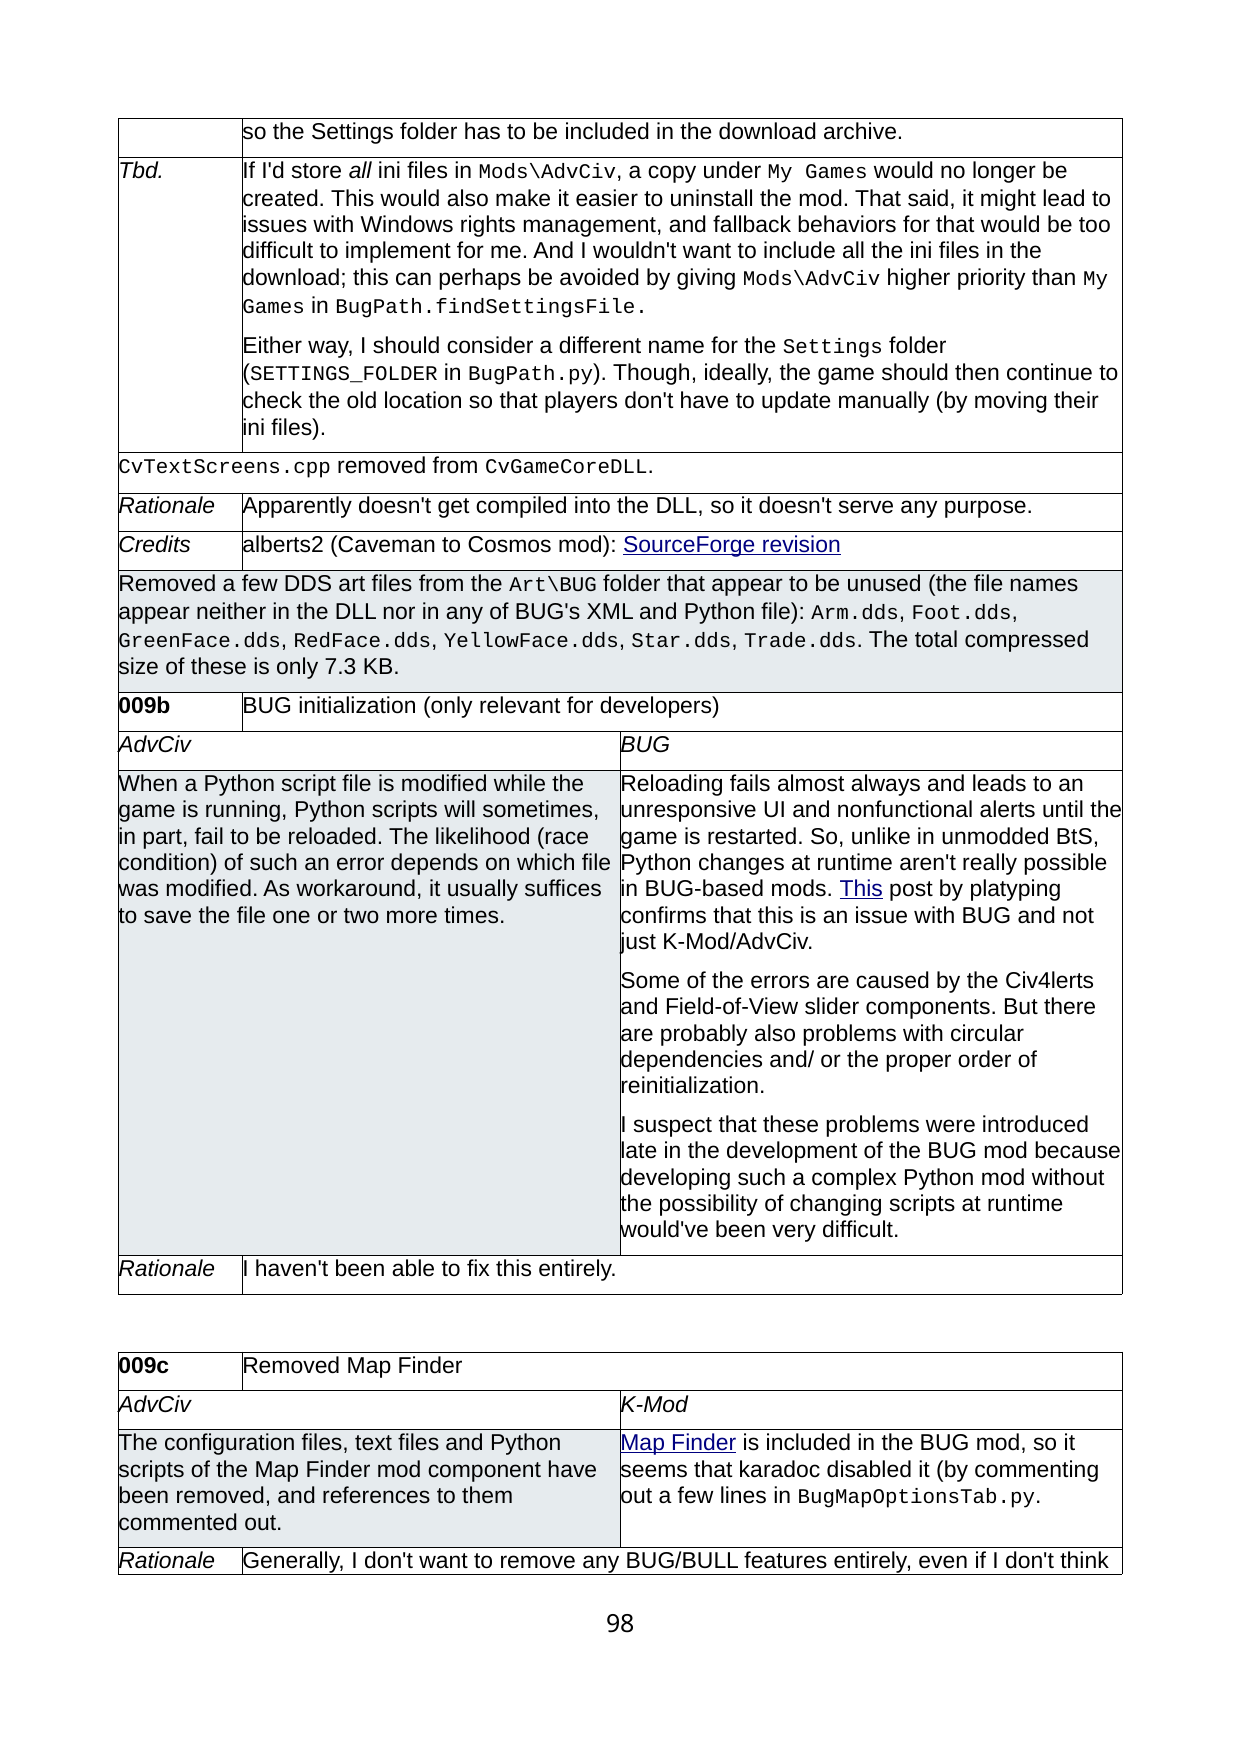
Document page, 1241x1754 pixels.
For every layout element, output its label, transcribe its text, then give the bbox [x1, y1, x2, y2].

table_cell BUG [621, 732, 1122, 770]
table_cell K-Mod [621, 1391, 1122, 1429]
table_cell alberts2 (Caveman to Cosmos mod): SourceForge revision [243, 532, 1122, 570]
table_cell Credits [119, 532, 242, 570]
table_cell Map Finder is included in the BUG mod, so it seems that karadoc disabled it (by commenting out a few lines in BugMapOptionsTab.py. [621, 1430, 1122, 1547]
table_cell 009b [119, 693, 242, 731]
table_cell If I'd store all ini files in Mods\AdvCiv, a copy under My Games would no longer be created. This would also make it easier to uninstall the mod. That said, it might lead to issues with Windows rights management, and fallback behaviors for that would be too difficult to implement for me. And I wouldn't want to include all the ini files in the download; this can perhaps be avoided by giving Mods\AdvCiv higher priority than My Games in BugPath.findSettingsFile. Either way, I should consider a different name for the Settings folder (SETTINGS_FOLDER in BugPath.py). Though, ideally, the game should then continue to check the old location so that players don't have to update manually (by moving their ini files). [243, 158, 1122, 452]
table_cell CvTextScreens.cpp removed from CvGameCoreDLL. [119, 453, 1122, 492]
table_header 009c [119, 1353, 242, 1390]
table_cell I haven't been able to fix this entirely. [243, 1256, 1122, 1294]
table_cell The configuration files, text files and Python scripts of the Map Finder mod component have been removed, and references to them commented out. [119, 1430, 620, 1547]
table_header Removed Map Finder [243, 1353, 1122, 1390]
table_cell Removed a few DDS art files from the Art\BUG folder that appear to be unused (the file names appear neither in the DLL nor in any of BUG's XML and Python file): Arm.dds, Foot.dds, GreenFace.dds, RedFace.dds, YellowFace.dds, Star.dds, Trade.dds. The total compressed size of these is only 7.3 KB. [119, 571, 1122, 692]
table_cell AdvCiv [119, 732, 620, 770]
table_cell Rationale [119, 1256, 242, 1294]
table_cell Apparently doesn't get compiled into the DLL, so it doesn't serve any purpose. [243, 494, 1122, 531]
table_cell Generally, I don't want to remove any BUG/BULL features entirely, even if I don't think [243, 1548, 1122, 1574]
table_cell Rationale [119, 494, 242, 531]
table_cell Tbd. [119, 158, 242, 452]
table_cell AdvCiv [119, 1391, 620, 1429]
table_cell Reloading fails almost always and leads to an unresponsive UI and nonfunctional alerts until the game is restarted. So, unlike in unmodded BtS, Python changes at runtime aren't really possible in BUG-based mods. This post by platyping confirms that this is an issue with BUG and not just K-Mod/AdvCiv. Some of the errors are caused by the Civ4lerts and Field-of-View slider components. But there are probably also problems with circular dependencies and/ or the proper order of reinitialization. I suspect that these problems were introduced late in the development of the BUG mod because developing such a complex Python mod without the possibility of changing scripts at runtime would've been very difficult. [621, 771, 1122, 1255]
table_cell so the Settings folder has to be included in the download archive. [243, 119, 1122, 157]
table_cell Rationale [119, 1548, 242, 1574]
table_cell When a Python script file is modified while the game is running, Python scripts will sometimes, in part, fail to be reloaded. The likelihood (race condition) of such an error depends on which file was modified. As workaround, it usually suffices to save the file one or two more times. [119, 771, 620, 1255]
table_cell BUG initialization (only relevant for developers) [243, 693, 1122, 731]
table_cell [119, 119, 242, 157]
